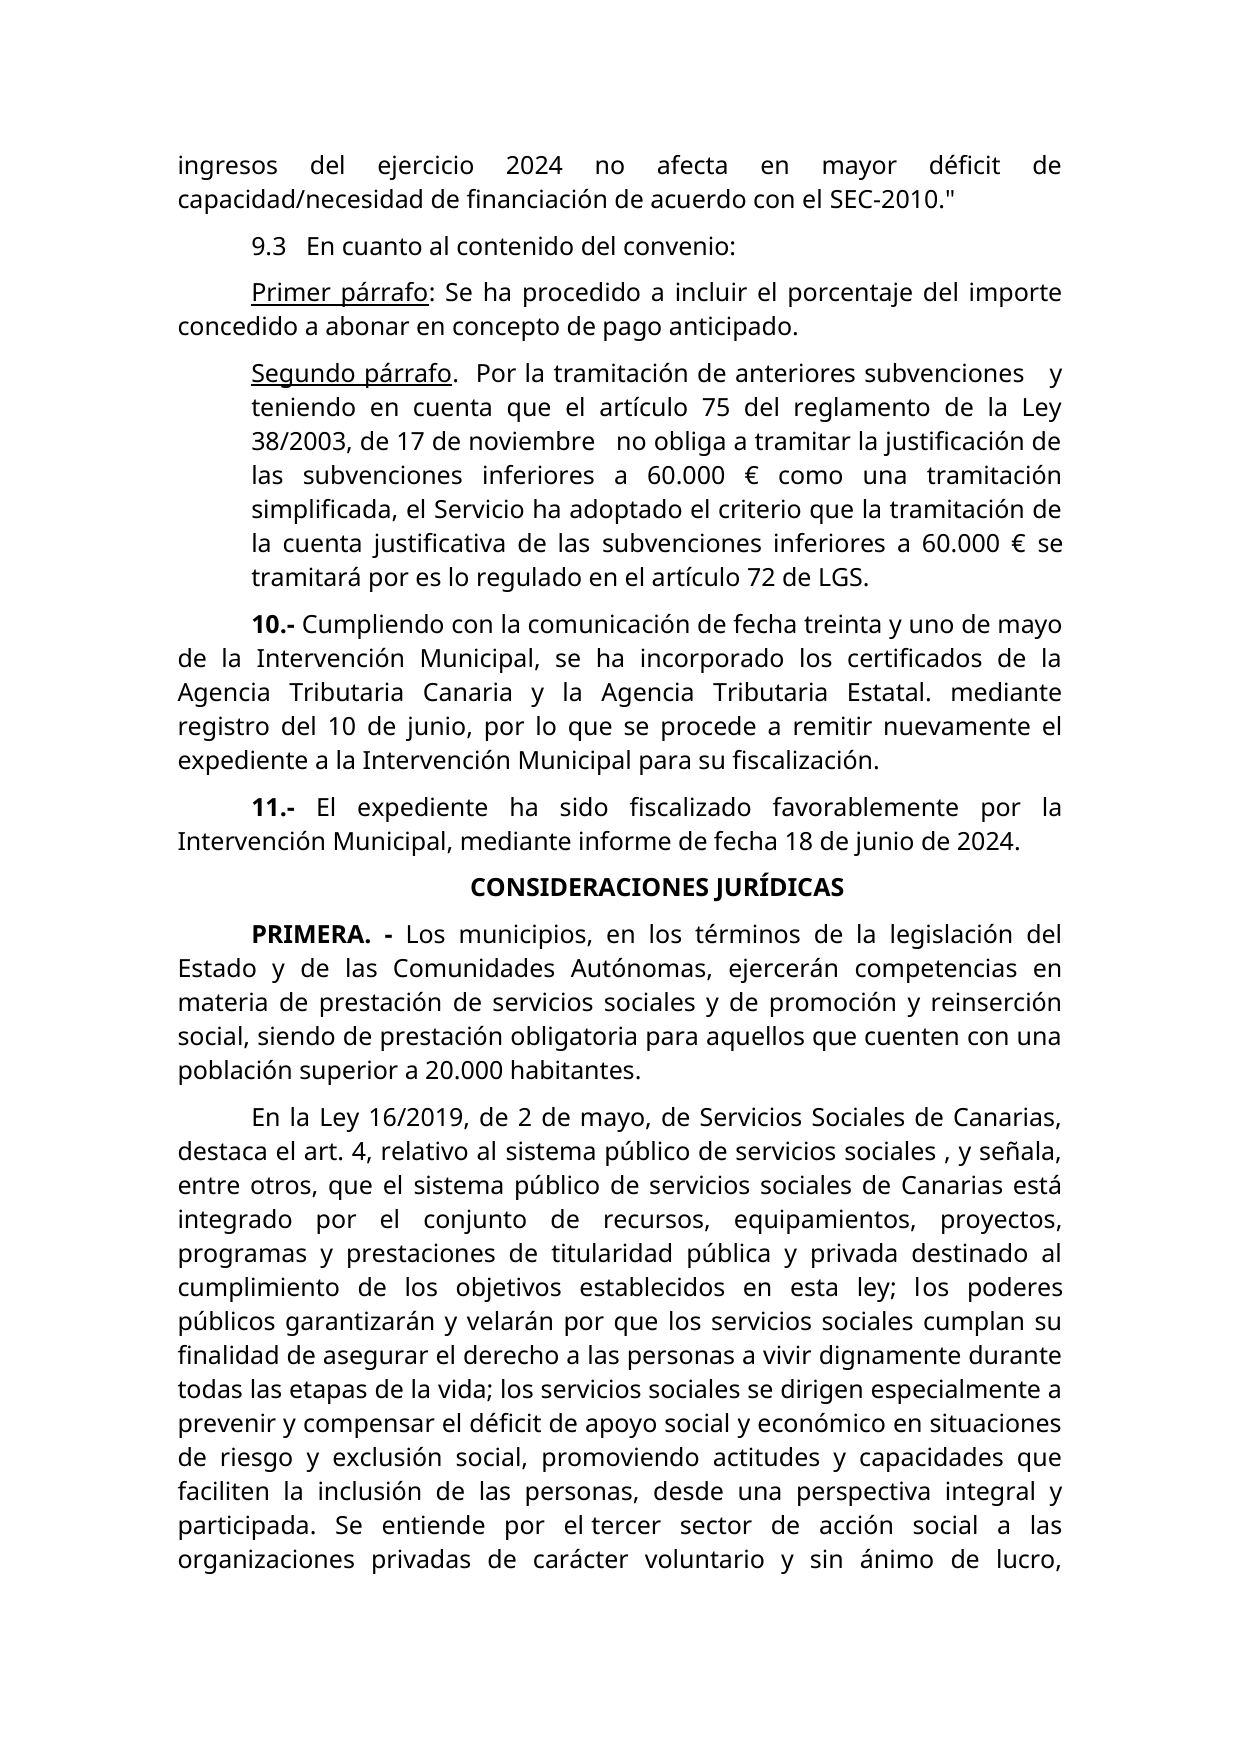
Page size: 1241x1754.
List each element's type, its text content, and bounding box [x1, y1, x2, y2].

text 11.- El expediente ha sido fiscalizado favorablemente por la Intervención Municipal, mediante informe de fecha 18 de junio de 2024. [177, 789, 1063, 857]
text PRIMERA. - Los municipios, en los términos de la legislación del Estado y de las Comunidades Autónomas, ejercerán competencias en materia de prestación de servicios sociales y de promoción y reinserción social, siendo de prestación obligatoria para aquellos que cuenten con una población superior a 20.000 habitantes. [177, 916, 1063, 1087]
text ingresos del ejercicio 2024 no afecta en mayor déficit de capacidad/necesidad de financiación de acuerdo con el SEC-2010." [177, 148, 1063, 216]
text 10.- Cumpliendo con la comunicación de fecha treinta y uno de mayo de la Intervención Municipal, se ha incorporado los certificados de la Agencia Tributaria Canaria y la Agencia Tributaria Estatal. mediante registro del 10 de junio, por lo que se procede a remitir nuevamente el expediente a la Intervención Municipal para su fiscalización. [177, 606, 1063, 777]
subtitle CONSIDERACIONES JURÍDICAS [177, 870, 1063, 904]
text En la Ley 16/2019, de 2 de mayo, de Servicios Sociales de Canarias, destaca el art. 4, relativo al sistema público de servicios sociales , y señala, entre otros, que el sistema público de servicios sociales de Canarias está integrado por el conjunto de recursos, equipamientos, proyectos, programas y prestaciones de titularidad pública y privada destinado al cumplimiento de los objetivos establecidos en esta ley; los poderes públicos garantizarán y velarán por que los servicios sociales cumplan su finalidad de asegurar el derecho a las personas a vivir dignamente durante todas las etapas de la vida; los servicios sociales se dirigen especialmente a prevenir y compensar el déficit de apoyo social y económico en situaciones de riesgo y exclusión social, promoviendo actitudes y capacidades que faciliten la inclusión de las personas, desde una perspectiva integral y participada. Se entiende por el tercer sector de acción social a las organizaciones privadas de carácter voluntario y sin ánimo de lucro, [177, 1099, 1063, 1576]
text 9.3 En cuanto al contenido del convenio: [177, 228, 1063, 262]
text Primer párrafo: Se ha procedido a incluir el porcentaje del importe concedido a abonar en concepto de pago anticipado. [177, 275, 1063, 343]
text Segundo párrafo. Por la tramitación de anteriores subvenciones y teniendo en cuenta que el artículo 75 del reglamento de la Ley 38/2003, de 17 de noviembre no obliga a tramitar la justificación de las subvenciones inferiores a 60.000 € como una tramitación simplificada, el Servicio ha adoptado el criterio que la tramitación de la cuenta justificativa de las subvenciones inferiores a 60.000 € se tramitará por es lo regulado en el artículo 72 de LGS. [251, 355, 1063, 594]
